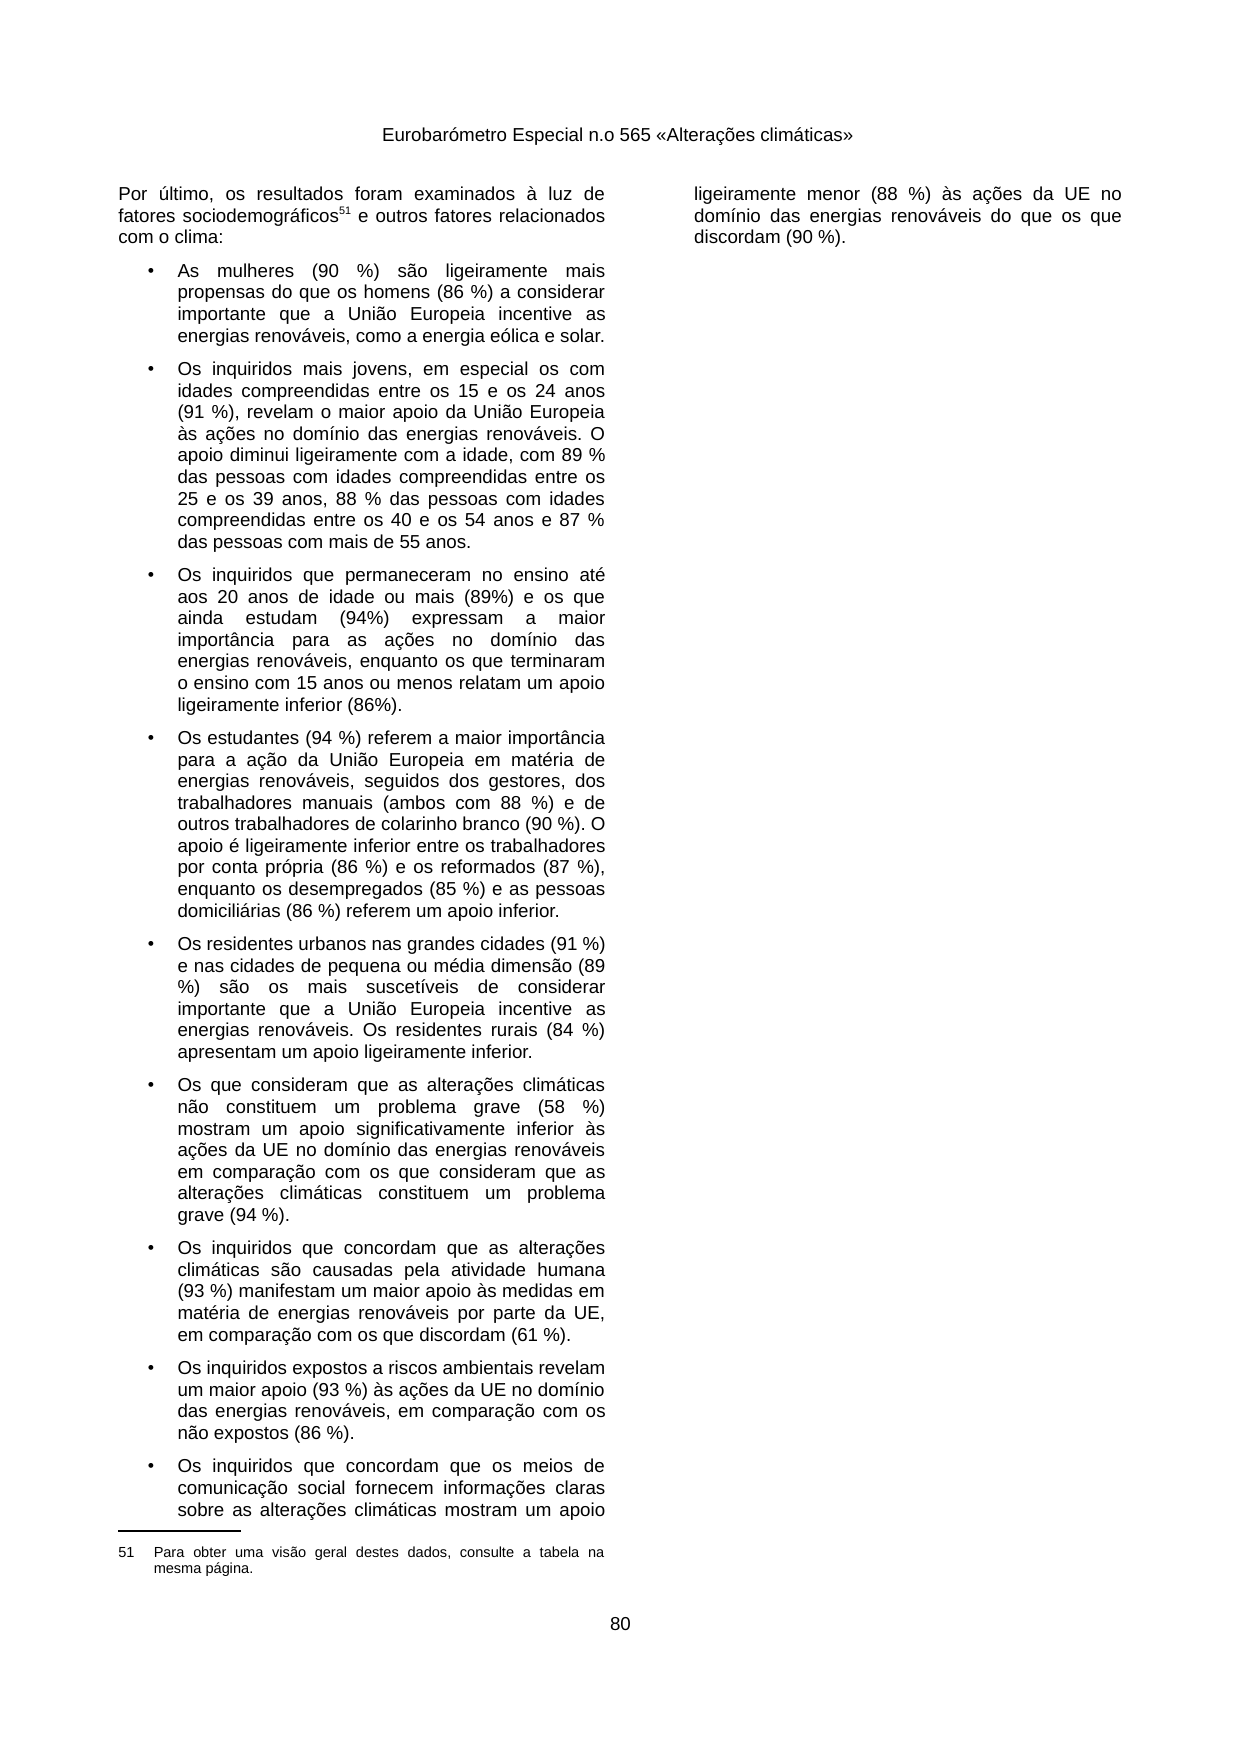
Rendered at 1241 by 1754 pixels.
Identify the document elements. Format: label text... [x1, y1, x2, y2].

list Os inquiridos que permaneceram no ensino até aos 20 anos de idade ou mais (89%) e os que ainda estudam (94%) expressam a maior importância para as ações no domínio das energias renováveis, enquanto os que terminaram o ensino com 15 anos ou menos relatam um apoio ligeiramente inferior (86%). [148, 564, 605, 715]
list Os inquiridos que concordam que os meios de comunicação social fornecem informações claras sobre as alterações climáticas mostram um apoio [148, 1455, 605, 1520]
text Para obter uma visão geral destes dados, consulte a tabela na mesma página. [118, 1543, 605, 1577]
list As mulheres (90 %) são ligeiramente mais propensas do que os homens (86 %) a considerar importante que a União Europeia incentive as energias renováveis, como a energia eólica e solar. [148, 259, 605, 346]
list Os estudantes (94 %) referem a maior importância para a ação da União Europeia em matéria de energias renováveis, seguidos dos gestores, dos trabalhadores manuais (ambos com 88 %) e de outros trabalhadores de colarinho branco (90 %). O apoio é ligeiramente inferior entre os trabalhadores por conta própria (86 %) e os reformados (87 %), enquanto os desempregados (85 %) e as pessoas domiciliárias (86 %) referem um apoio inferior. [148, 727, 605, 921]
list Os inquiridos expostos a riscos ambientais revelam um maior apoio (93 %) às ações da UE no domínio das energias renováveis, em comparação com os não expostos (86 %). [148, 1357, 605, 1443]
text Por último, os resultados foram examinados à luz de fatores sociodemográficos e outros fatores relacionados com o clima: [118, 183, 605, 248]
list Os residentes urbanos nas grandes cidades (91 %) e nas cidades de pequena ou média dimensão (89 %) são os mais suscetíveis de considerar importante que a União Europeia incentive as energias renováveis. Os residentes rurais (84 %) apresentam um apoio ligeiramente inferior. [148, 933, 605, 1062]
list ligeiramente menor (88 %) às ações da UE no domínio das energias renováveis do que os que discordam (90 %). [664, 183, 1122, 248]
list Os inquiridos mais jovens, em especial os com idades compreendidas entre os 15 e os 24 anos (91 %), revelam o maior apoio da União Europeia às ações no domínio das energias renováveis. O apoio diminui ligeiramente com a idade, com 89 % das pessoas com idades compreendidas entre os 25 e os 39 anos, 88 % das pessoas com idades compreendidas entre os 40 e os 54 anos e 87 % das pessoas com mais de 55 anos. [148, 358, 605, 552]
list Os que consideram que as alterações climáticas não constituem um problema grave (58 %) mostram um apoio significativamente inferior às ações da UE no domínio das energias renováveis em comparação com os que consideram que as alterações climáticas constituem um problema grave (94 %). [148, 1074, 605, 1225]
list Os inquiridos que concordam que as alterações climáticas são causadas pela atividade humana (93 %) manifestam um maior apoio às medidas em matéria de energias renováveis por parte da UE, em comparação com os que discordam (61 %). [148, 1237, 605, 1345]
